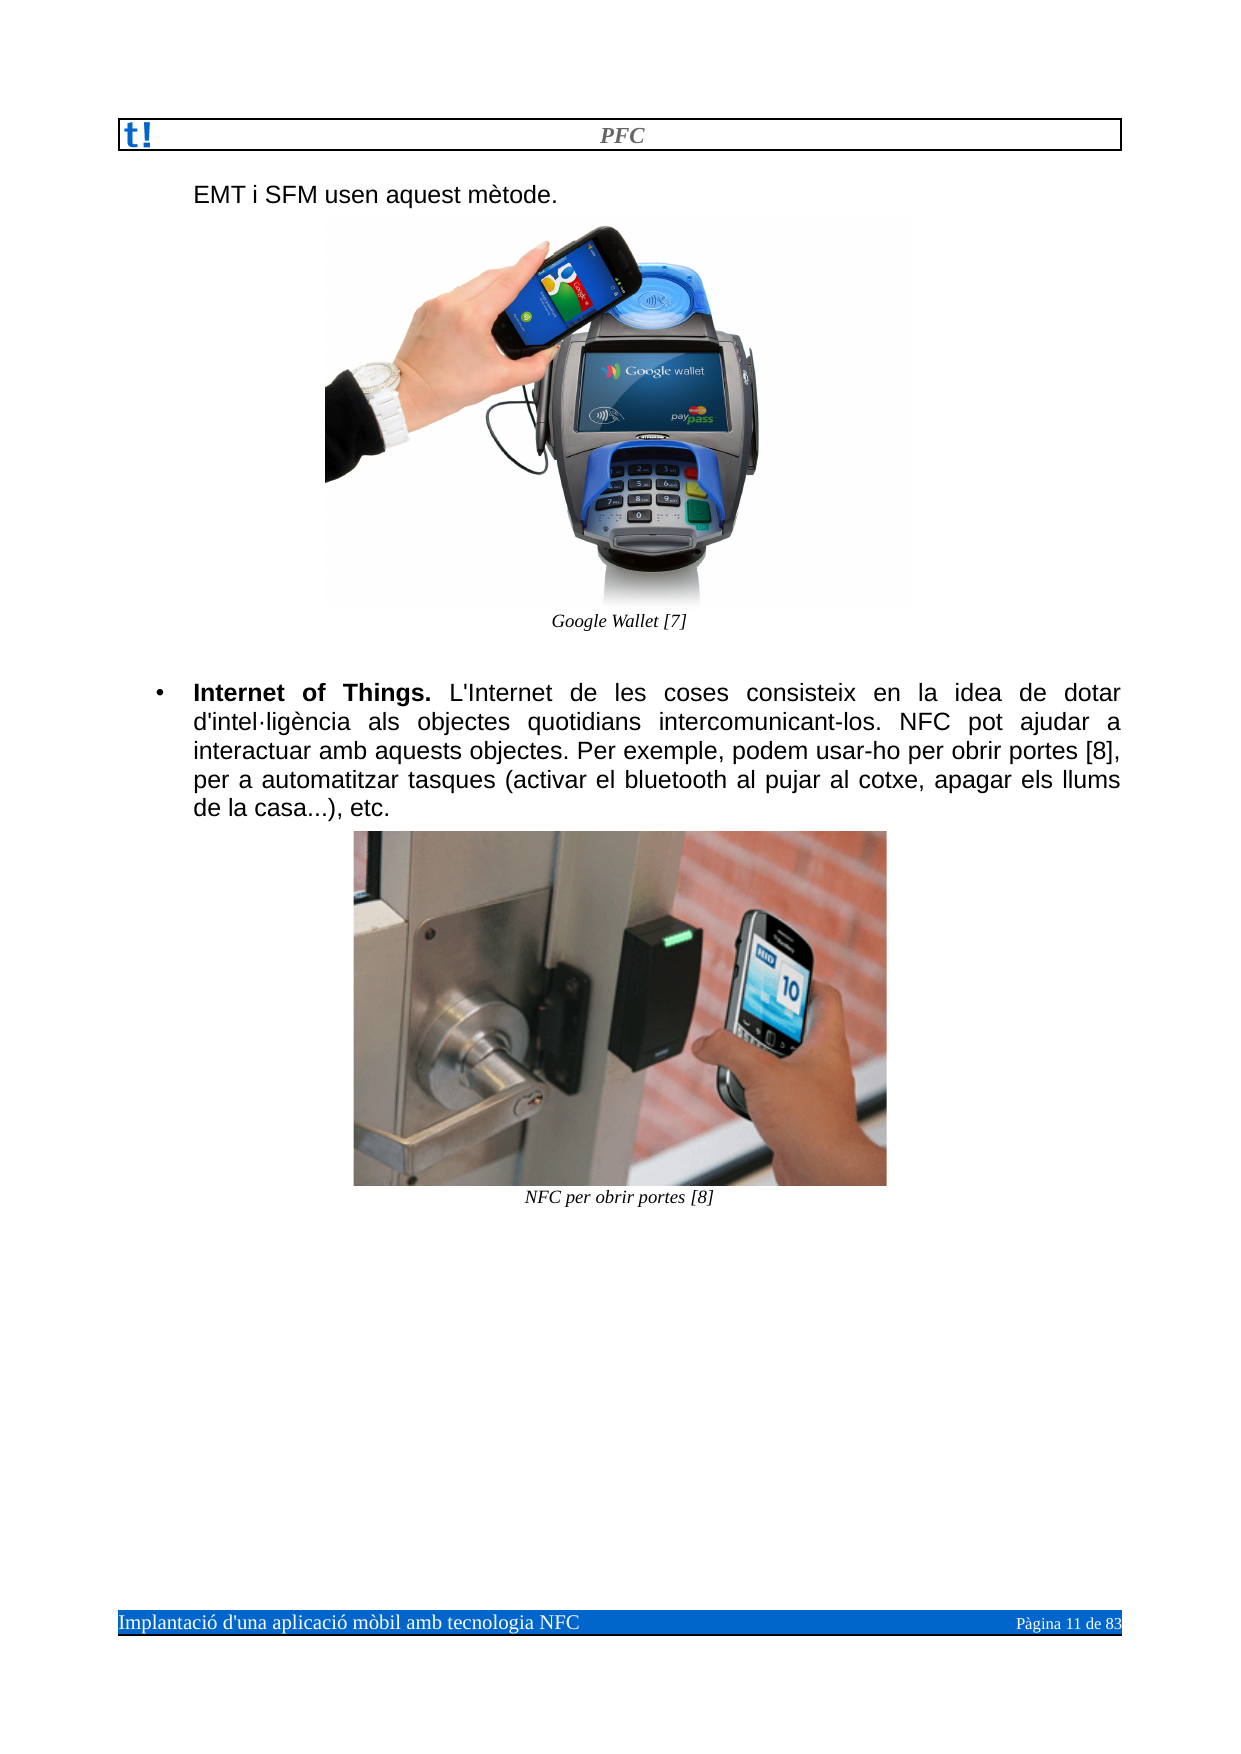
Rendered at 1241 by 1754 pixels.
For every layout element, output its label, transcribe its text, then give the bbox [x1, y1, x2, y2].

picture [353, 831, 887, 1186]
list EMT i SFM usen aquest mètode. [156, 181, 1122, 209]
picture [325, 218, 916, 611]
text Google Wallet [7] [325, 611, 915, 632]
text NFC per obrir portes [8] [353, 1186, 887, 1207]
list Internet of Things. L'Internet de les coses consisteix en la idea de dotar d'intel·ligència als objectes quotidians intercomunicant-los. NFC pot ajudar a interactuar amb aquests objectes. Per exemple, podem usar-ho per obrir portes [8], per a automatitzar tasques (activar el bluetooth al pujar al cotxe, apagar els llums de la casa...), etc. [156, 678, 1122, 822]
picture [123, 121, 151, 148]
